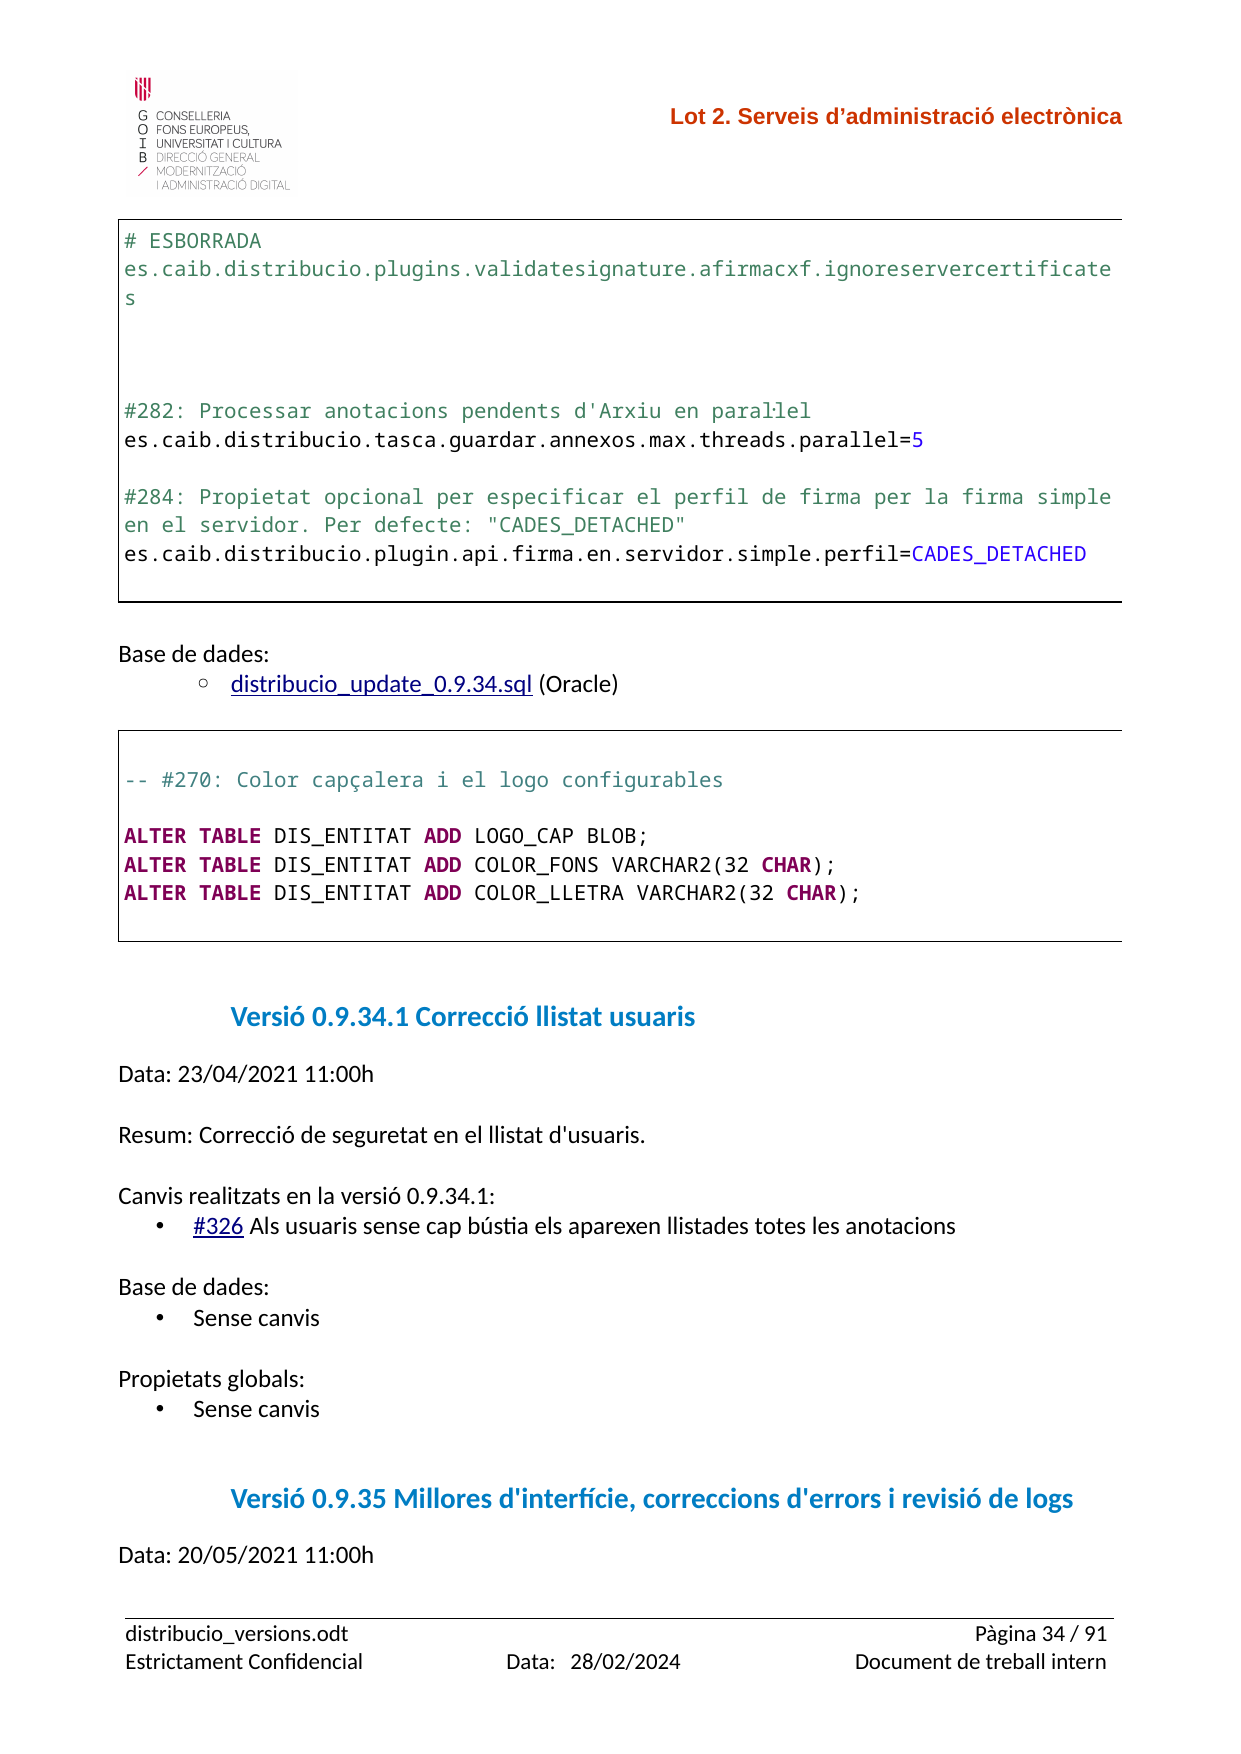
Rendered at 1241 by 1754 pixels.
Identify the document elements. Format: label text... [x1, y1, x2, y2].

text Canvis realitzats en la versió 0.9.34.1: [118, 1180, 1122, 1210]
subtitle Versió 0.9.35 Millores d'interfície, correccions d'errors i revisió de logs [153, 1480, 1122, 1516]
text Data: 23/04/2021 11:00h [118, 1058, 1122, 1088]
table_header -- #270: Color capçalera i el logo configurables ALTER TABLE DIS_ENTITAT ADD LOGO_CAP BLOB; ALTER TABLE DIS_ENTITAT ADD COLOR_FONS VARCHAR2(32 CHAR); ALTER TABLE DIS_ENTITAT ADD COLOR_LLETRA VARCHAR2(32 CHAR); [119, 731, 1122, 941]
text Base de dades: [118, 1271, 1122, 1302]
text Resum: Correcció de seguretat en el llistat d'usuaris. [118, 1119, 1122, 1149]
text Base de dades: [118, 638, 1122, 668]
list distribucio_update_0.9.34.sql (Oracle) [193, 668, 1122, 699]
text Propietats globals: [118, 1363, 1122, 1393]
text Data: 20/05/2021 11:00h [118, 1539, 1122, 1570]
picture [126, 70, 299, 197]
list Sense canvis [156, 1393, 1122, 1424]
table_header # ESBORRADA es.caib.distribucio.plugins.validatesignature.afirmacxf.ignoreservercertificates #282: Processar anotacions pendents d'Arxiu en paral·lel es.caib.distribucio.tasca.guardar.annexos.max.threads.parallel=5 #284: Propietat opcional per especificar el perfil de firma per la firma simple en el servidor. Per defecte: "CADES_DETACHED" es.caib.distribucio.plugin.api.firma.en.servidor.simple.perfil=CADES_DETACHED [119, 220, 1122, 601]
list #326 Als usuaris sense cap bústia els aparexen llistades totes les anotacions [156, 1210, 1122, 1241]
list Sense canvis [156, 1302, 1122, 1332]
subtitle Versió 0.9.34.1 Correcció llistat usuaris [153, 998, 1122, 1034]
